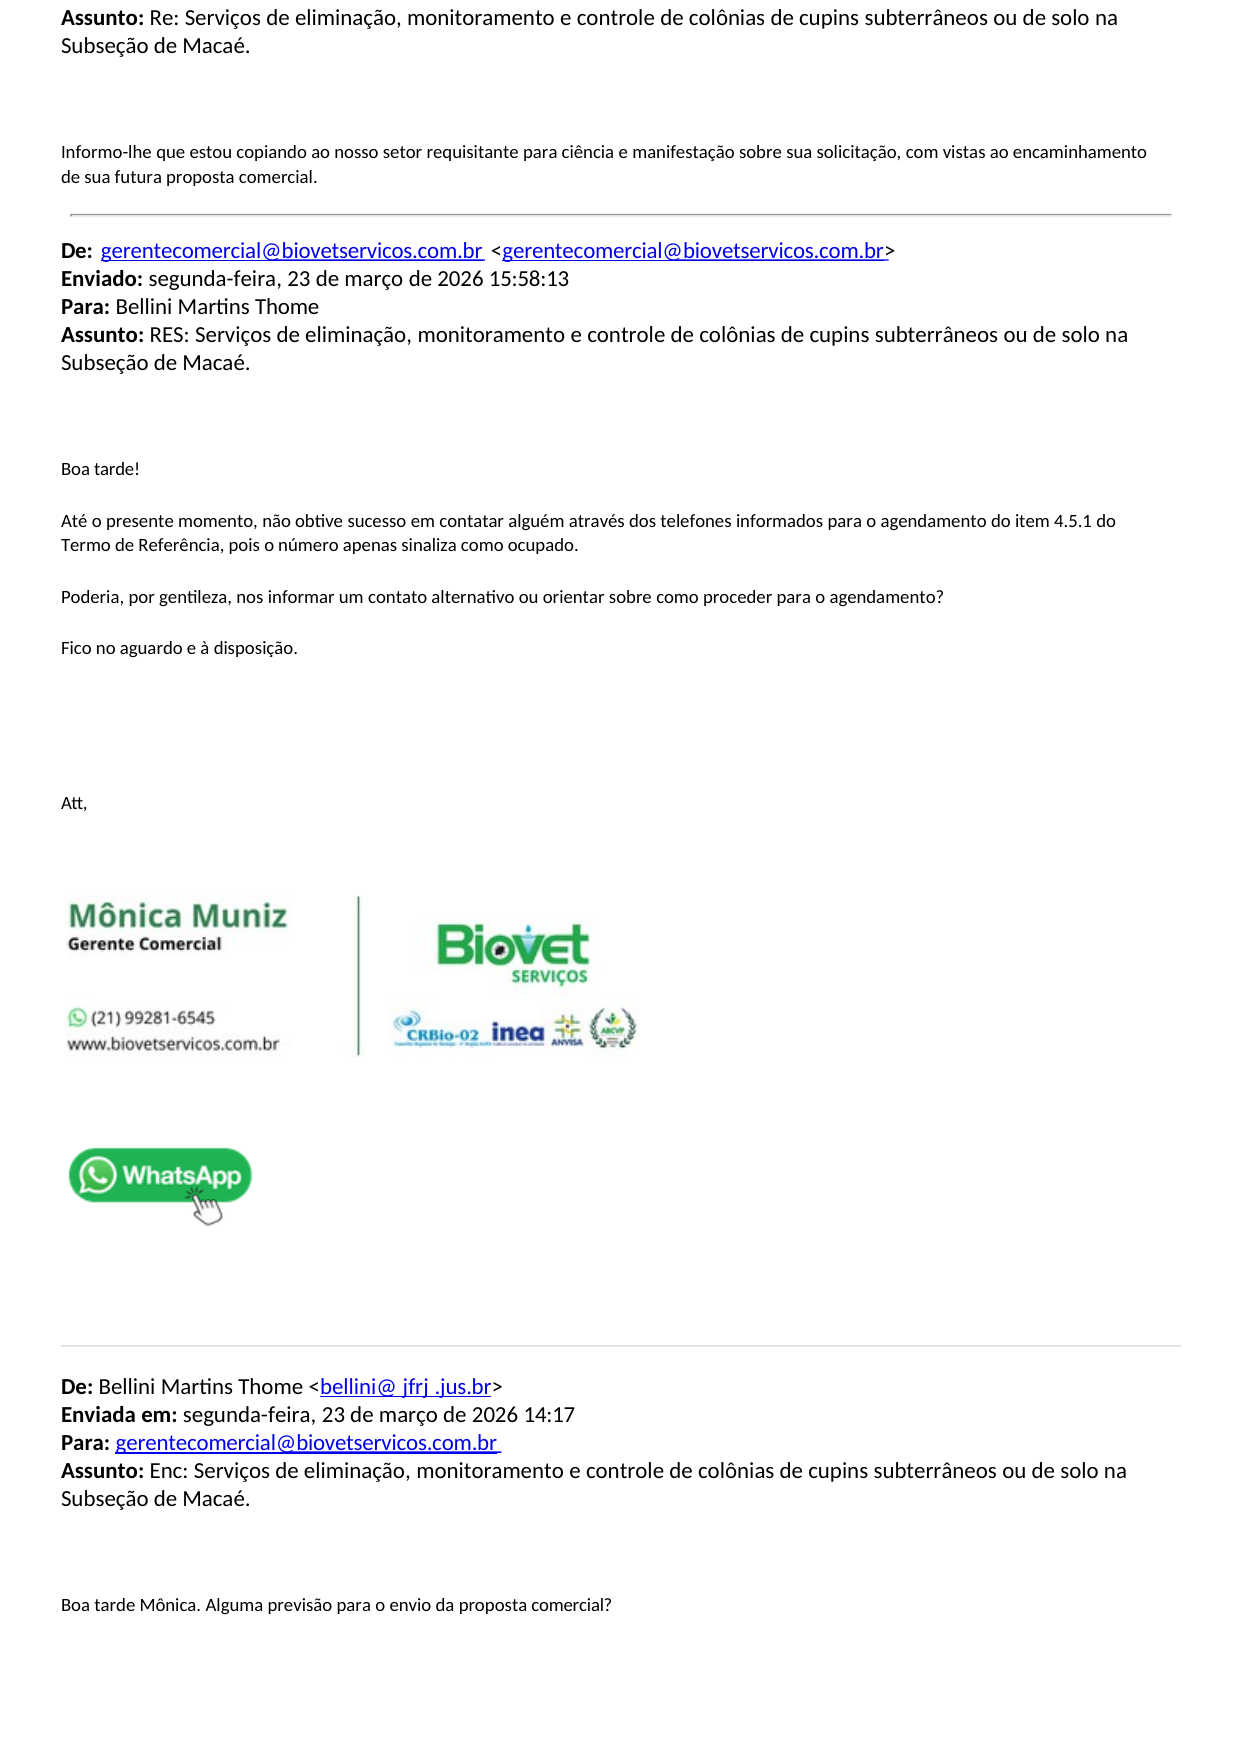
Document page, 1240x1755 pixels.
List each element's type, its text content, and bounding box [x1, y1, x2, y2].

text Poderia, por gentileza, nos informar um contato alternativo ou orientar sobre como proceder para o agendamento? Fico no aguardo e à disposição. [61, 585, 963, 659]
text Para: Bellini Martins Thome [61, 292, 1166, 320]
text Assunto: Re: Serviços de eliminação, monitoramento e controle de colônias de cupins subterrâneos ou de solo na Subseção de Macaé. [61, 3, 1166, 59]
text Boa tarde Mônica. Alguma previsão para o envio da proposta comercial? [61, 1593, 1166, 1616]
text Até o presente momento, não obtive sucesso em contatar alguém através dos telefones informados para o agendamento do item 4.5.1 do Termo de Referência, pois o número apenas sinaliza como ocupado. [61, 509, 1166, 557]
text Boa tarde! [61, 457, 1166, 480]
text Att, [61, 791, 1166, 814]
text De: gerentecomercial@biovetservicos.com.br <gerentecomercial@biovetservicos.com.br> [61, 236, 1166, 264]
text Enviada em: segunda-feira, 23 de março de 2026 14:17 [61, 1400, 1166, 1428]
text Para: gerentecomercial@biovetservicos.com.br [61, 1428, 1166, 1456]
text Informo-lhe que estou copiando ao nosso setor requisitante para ciência e manifestação sobre sua solicitação, com vistas ao encaminhamento de sua futura proposta comercial. [61, 140, 1166, 188]
text Enviado: segunda-feira, 23 de março de 2026 15:58:13 [61, 264, 1166, 292]
text Assunto: RES: Serviços de eliminação, monitoramento e controle de colônias de cupins subterrâneos ou de solo na Subseção de Macaé. [61, 320, 1166, 376]
text De: Bellini Martins Thome <bellini@ jfrj .jus.br> [61, 1372, 1166, 1400]
text Assunto: Enc: Serviços de eliminação, monitoramento e controle de colônias de cupins subterrâneos ou de solo na Subseção de Macaé. [61, 1456, 1166, 1512]
